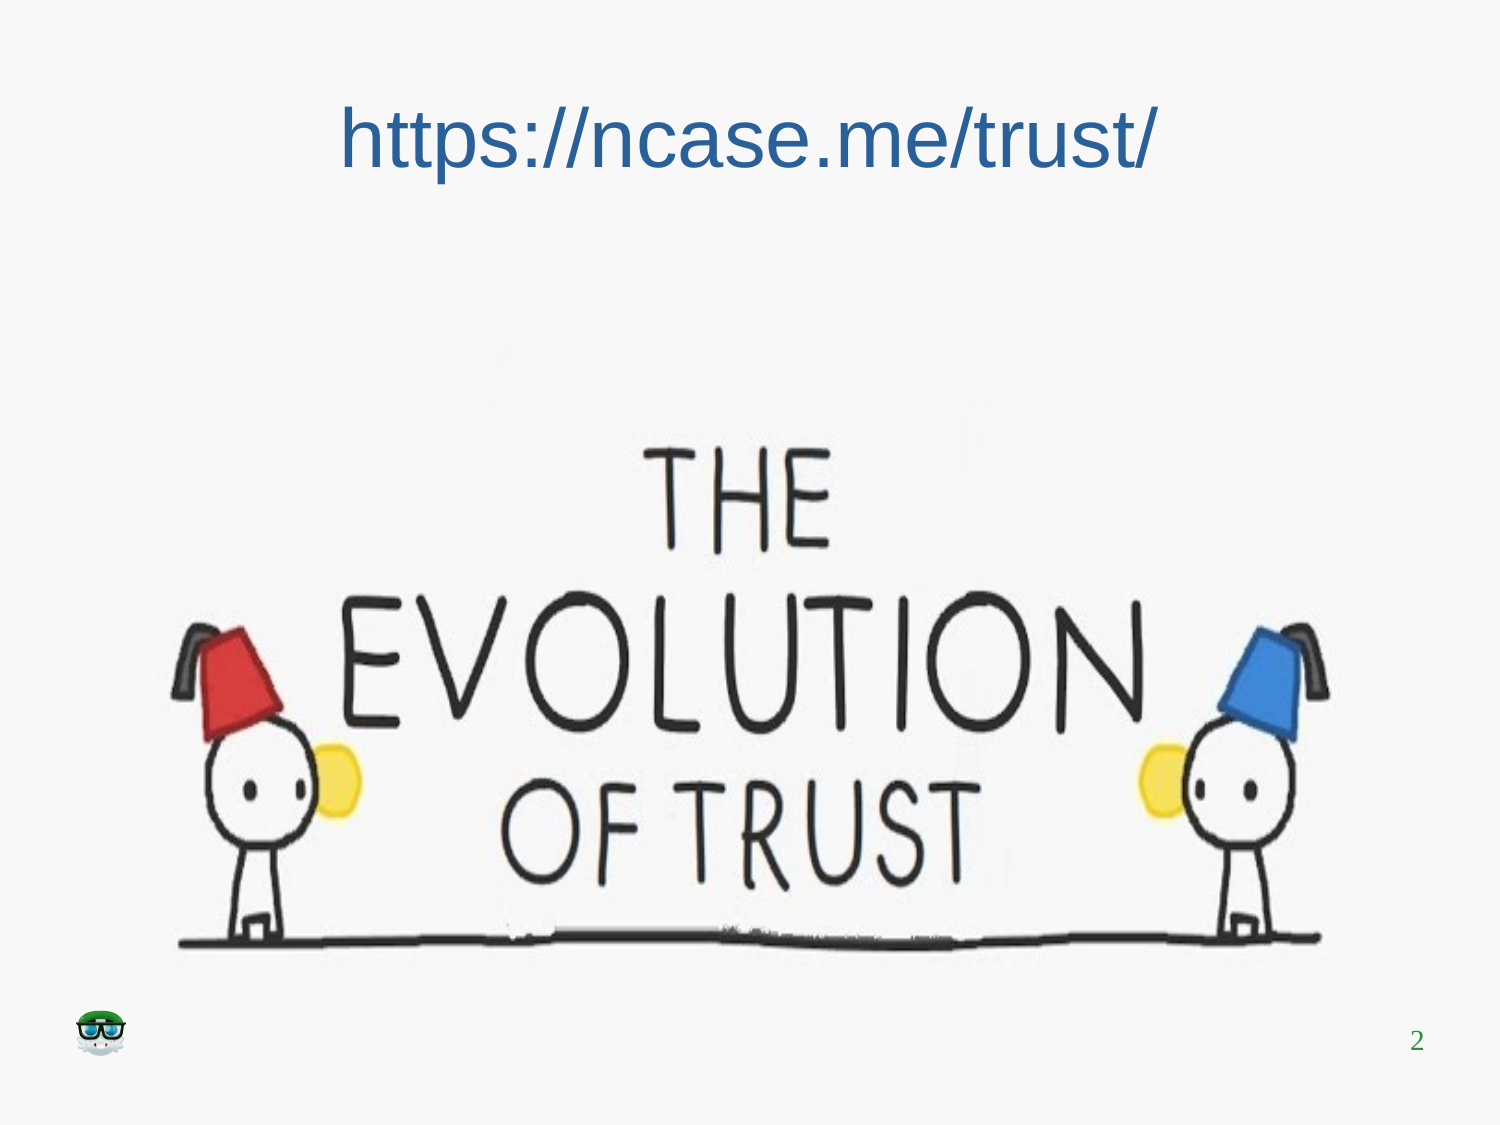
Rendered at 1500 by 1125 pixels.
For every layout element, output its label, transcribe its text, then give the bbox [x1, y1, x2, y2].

title https://ncase.me/trust/ [75, 44, 1425, 233]
picture [75, 1008, 127, 1060]
picture [158, 232, 1340, 1092]
